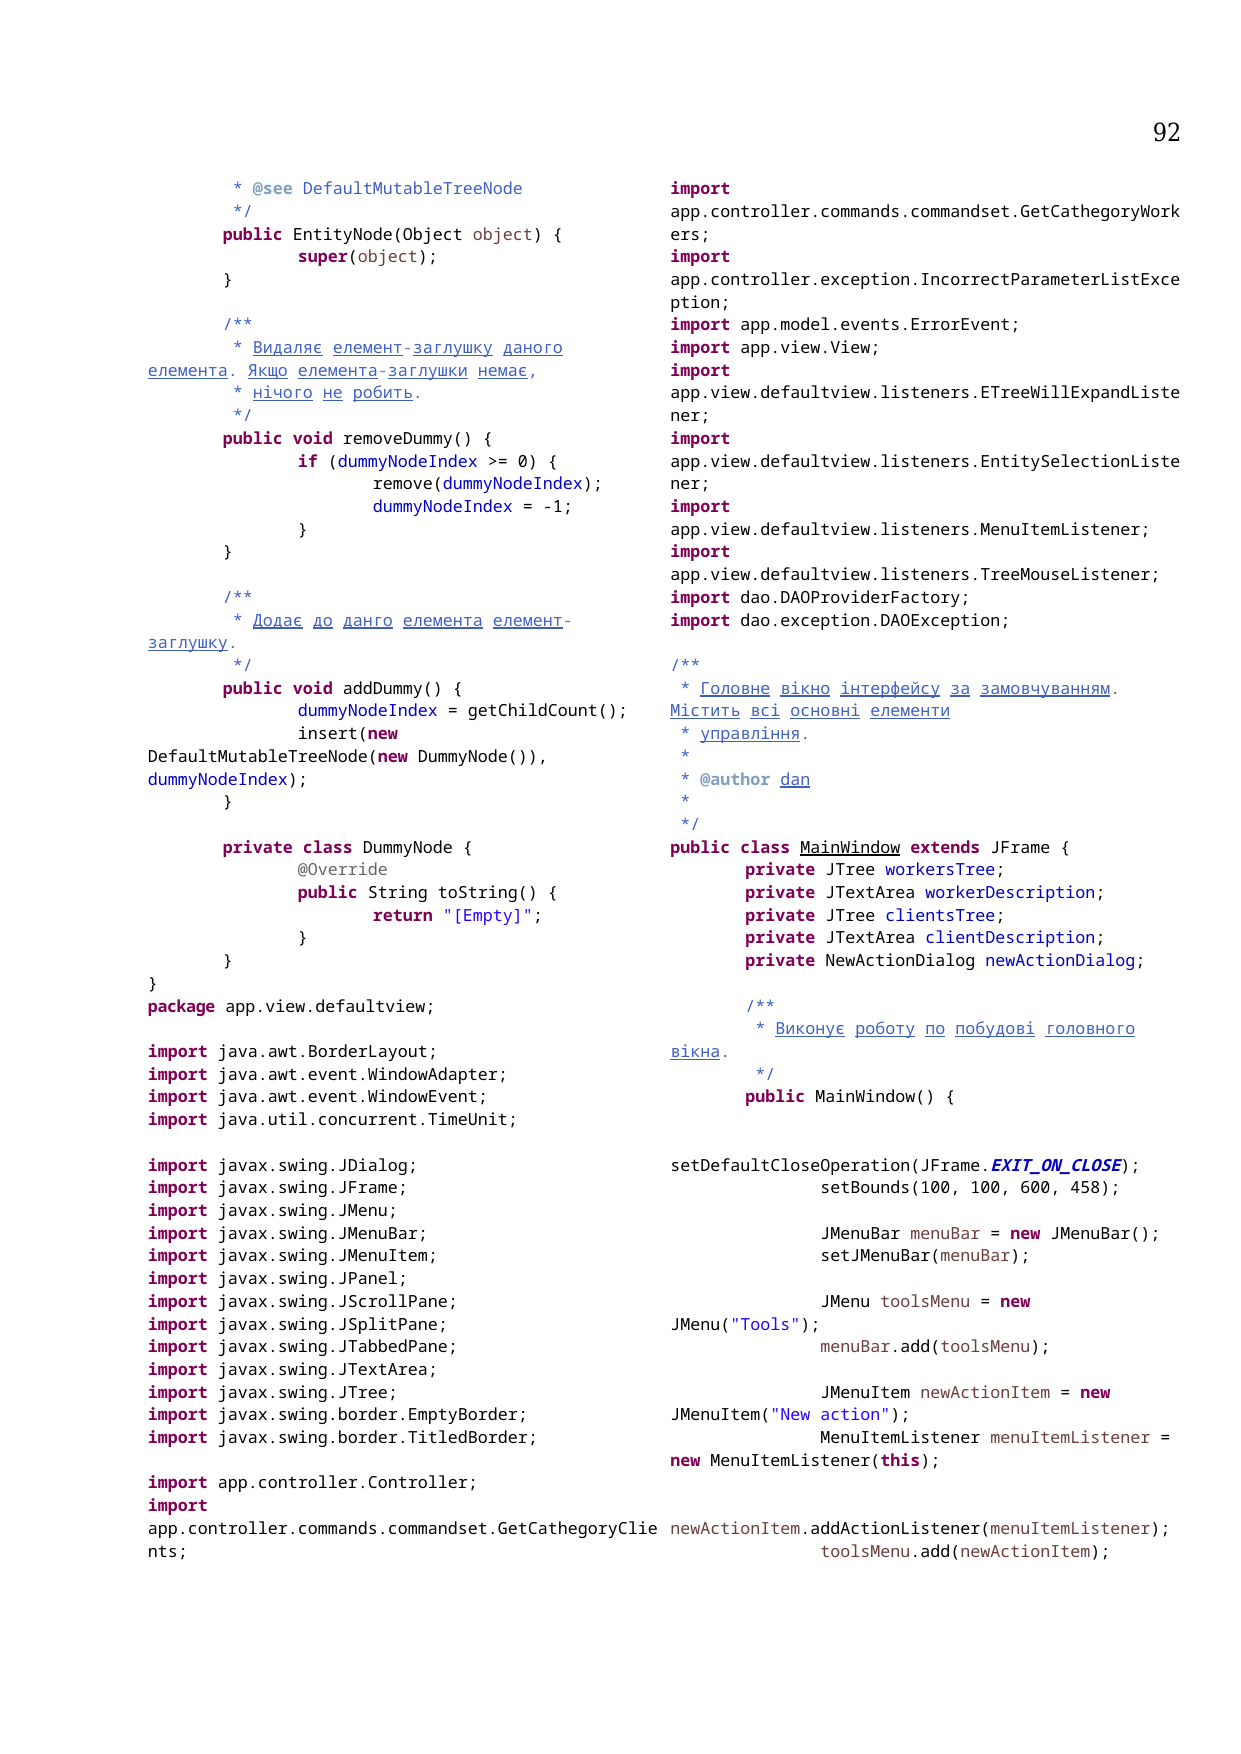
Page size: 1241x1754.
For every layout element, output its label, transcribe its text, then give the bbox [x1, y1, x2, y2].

text * Головне вікно інтерфейсу за замовчуванням. Містить всі основні елементи [670, 676, 1181, 722]
text import java.awt.event.WindowAdapter; [148, 1062, 658, 1085]
text import javax.swing.JFrame; [148, 1176, 658, 1199]
text private class DummyNode { [148, 835, 658, 858]
text import app.view.defaultview.listeners.MenuItemListener; [670, 495, 1181, 540]
text } [148, 517, 658, 540]
text import javax.swing.border.TitledBorder; [148, 1426, 658, 1448]
text } [148, 268, 658, 290]
text import dao.DAOProviderFactory; [670, 586, 1181, 608]
text import java.awt.BorderLayout; [148, 1040, 658, 1062]
text * @author dan [670, 767, 1181, 790]
text JMenu toolsMenu = new JMenu("Tools"); [670, 1289, 1181, 1335]
text setJMenuBar(menuBar); [670, 1244, 1181, 1267]
text package app.view.defaultview; [148, 994, 658, 1017]
text return "[Empty]"; [148, 903, 658, 926]
text toolsMenu.add(newActionItem); [670, 1539, 1181, 1562]
text /** [670, 994, 1181, 1017]
text * Додає до данго елемента елемент-заглушку. [148, 608, 658, 654]
text /** [670, 654, 1181, 676]
text */ [670, 1062, 1181, 1085]
text } [148, 540, 658, 563]
text /** [148, 586, 658, 608]
text super(object); [148, 245, 658, 268]
text * [670, 744, 1181, 767]
text * @see DefaultMutableTreeNode [148, 177, 658, 199]
text import javax.swing.JPanel; [148, 1267, 658, 1289]
text import javax.swing.JSplitPane; [148, 1312, 658, 1335]
text JMenuItem newActionItem = new JMenuItem("New action"); [670, 1380, 1181, 1426]
text private NewActionDialog newActionDialog; [670, 949, 1181, 972]
text import java.util.concurrent.TimeUnit; [148, 1108, 658, 1131]
text import javax.swing.border.EmptyBorder; [148, 1403, 658, 1426]
text private JTextArea clientDescription; [670, 926, 1181, 949]
text JMenuBar menuBar = new JMenuBar(); [670, 1221, 1181, 1244]
text import app.view.defaultview.listeners.TreeMouseListener; [670, 540, 1181, 586]
text } [148, 972, 658, 994]
text */ [148, 654, 658, 676]
text import java.awt.event.WindowEvent; [148, 1085, 658, 1108]
text dummyNodeIndex = -1; [148, 495, 658, 517]
text @Override [148, 858, 658, 881]
text import javax.swing.JTree; [148, 1380, 658, 1403]
text public String toString() { [148, 881, 658, 903]
text } [148, 790, 658, 813]
text import app.controller.commands.commandset.GetCathegoryClients; [148, 1494, 658, 1562]
text dummyNodeIndex = getChildCount(); [148, 699, 658, 722]
text * [670, 790, 1181, 813]
text menuBar.add(toolsMenu); [670, 1335, 1181, 1358]
text */ [148, 199, 658, 222]
text insert(new DefaultMutableTreeNode(new DummyNode()), dummyNodeIndex); [148, 722, 658, 790]
text setBounds(100, 100, 600, 458); [670, 1176, 1181, 1199]
text import app.view.defaultview.listeners.EntitySelectionListener; [670, 427, 1181, 495]
text import javax.swing.JTabbedPane; [148, 1335, 658, 1358]
text import javax.swing.JDialog; [148, 1153, 658, 1176]
text private JTextArea workerDescription; [670, 881, 1181, 903]
text import javax.swing.JTextArea; [148, 1358, 658, 1380]
text * Видаляє елемент-заглушку даного елемента. Якщо елемента-заглушки немає, [148, 336, 658, 381]
text import javax.swing.JScrollPane; [148, 1289, 658, 1312]
text import app.controller.Controller; [148, 1471, 658, 1494]
text * Виконує роботу по побудові головного вікна. [670, 1017, 1181, 1062]
text import dao.exception.DAOException; [670, 608, 1181, 631]
text public void addDummy() { [148, 676, 658, 699]
text public class MainWindow extends JFrame { [670, 835, 1181, 858]
text import javax.swing.JMenu; [148, 1199, 658, 1221]
text */ [148, 404, 658, 427]
text newActionItem.addActionListener(menuItemListener); [670, 1471, 1181, 1539]
text public void removeDummy() { [148, 427, 658, 449]
text import app.controller.exception.IncorrectParameterListException; [670, 245, 1181, 313]
text setDefaultCloseOperation(JFrame.EXIT_ON_CLOSE); [670, 1108, 1181, 1176]
text * управління. [670, 722, 1181, 744]
text import app.model.events.ErrorEvent; [670, 313, 1181, 336]
text import javax.swing.JMenuItem; [148, 1244, 658, 1267]
text */ [670, 813, 1181, 835]
text import javax.swing.JMenuBar; [148, 1221, 658, 1244]
text import app.controller.commands.commandset.GetCathegoryWorkers; [670, 177, 1181, 245]
text /** [148, 313, 658, 336]
text if (dummyNodeIndex >= 0) { [148, 449, 658, 472]
text } [148, 926, 658, 949]
text public MainWindow() { [670, 1085, 1181, 1108]
text private JTree workersTree; [670, 858, 1181, 881]
text } [148, 949, 658, 972]
text private JTree clientsTree; [670, 903, 1181, 926]
text * нічого не робить. [148, 381, 658, 404]
text import app.view.defaultview.listeners.ETreeWillExpandListener; [670, 358, 1181, 427]
text remove(dummyNodeIndex); [148, 472, 658, 495]
text public EntityNode(Object object) { [148, 222, 658, 245]
text import app.view.View; [670, 336, 1181, 358]
text MenuItemListener menuItemListener = new MenuItemListener(this); [670, 1426, 1181, 1471]
